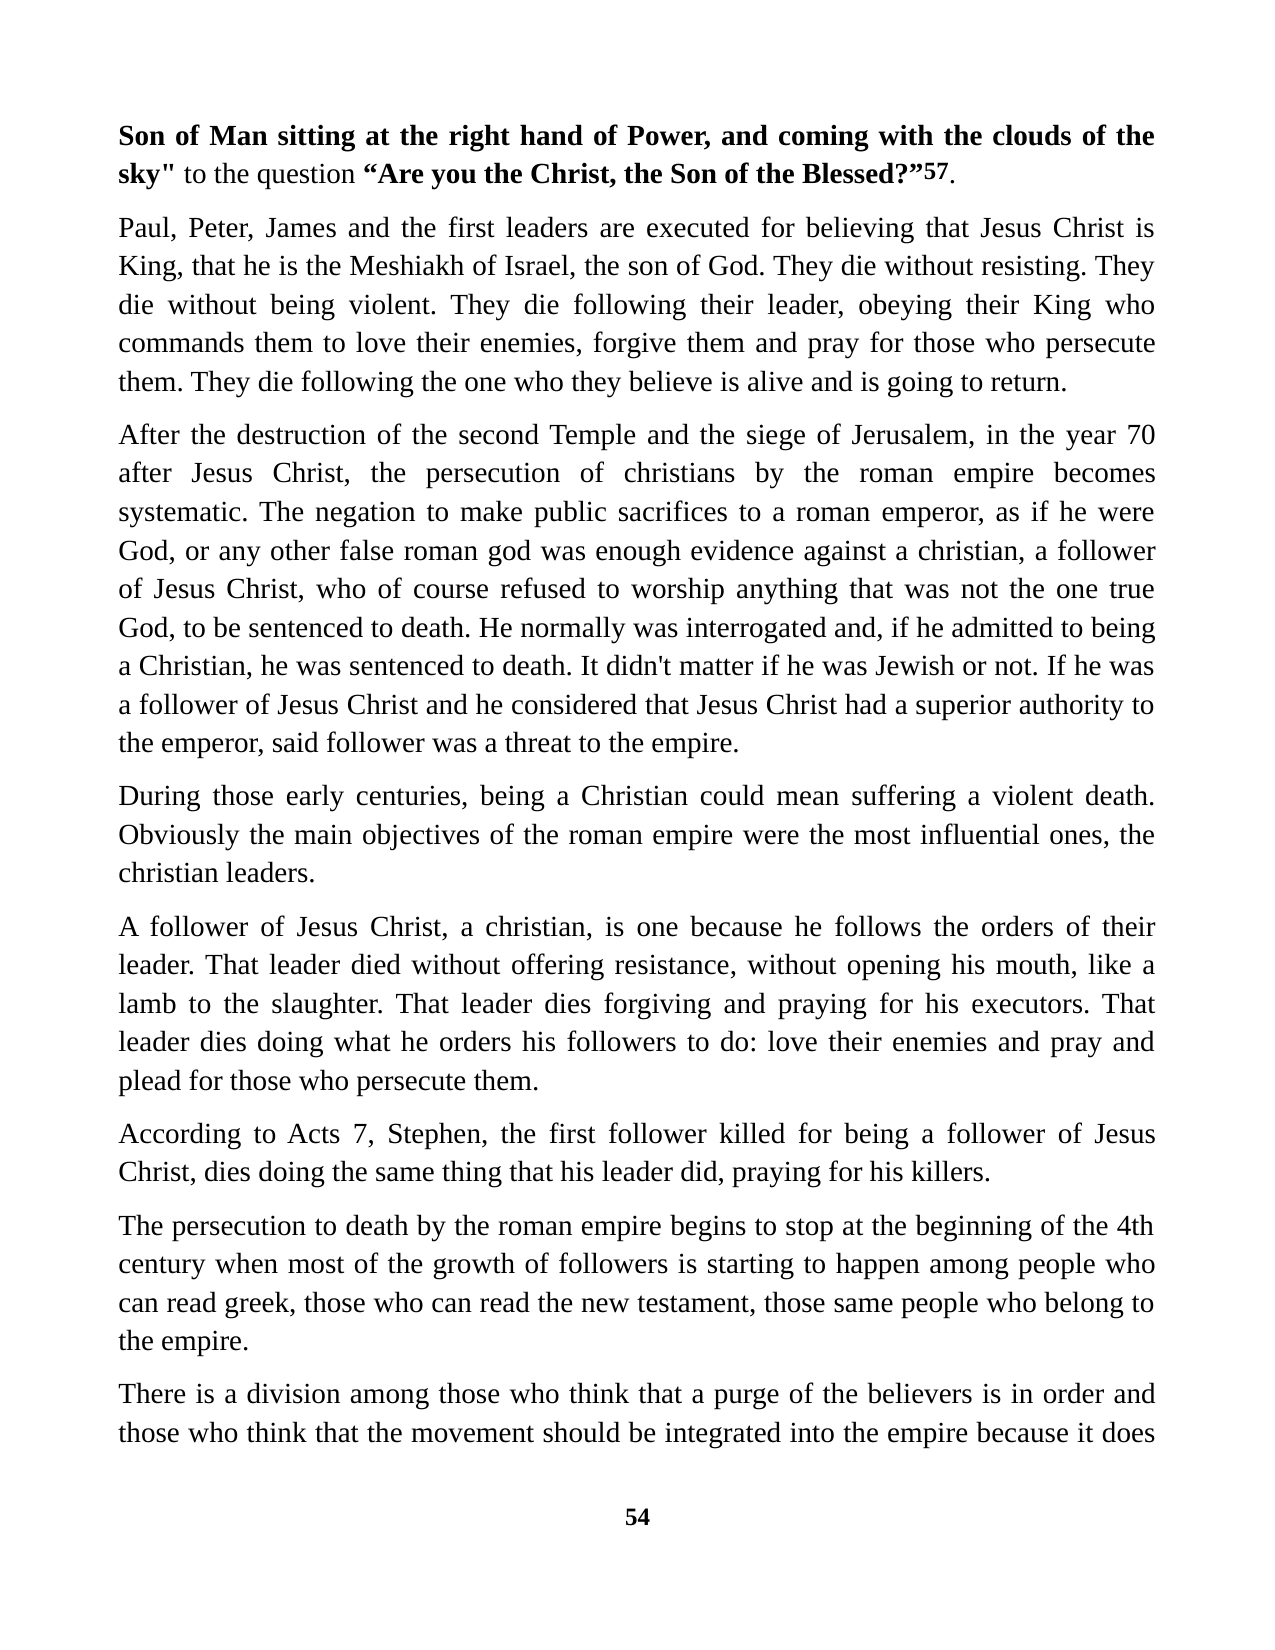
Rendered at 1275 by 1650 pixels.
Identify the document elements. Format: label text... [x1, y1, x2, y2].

text The persecution to death by the roman empire begins to stop at the beginning of the 4th century when most of the growth of followers is starting to happen among people who can read greek, those who can read the new testament, those same people who belong to the empire. [118, 1208, 1157, 1357]
text During those early centuries, being a Christian could mean suffering a violent death. Obviously the main objectives of the roman empire were the most influential ones, the christian leaders. [118, 778, 1157, 889]
text Son of Man sitting at the right hand of Power, and coming with the clouds of the sky" to the question “Are you the Christ, the Son of the Blessed?”. [118, 118, 1157, 190]
text After the destruction of the second Temple and the siege of Jerusalem, in the year 70 after Jesus Christ, the persecution of christians by the roman empire becomes systematic. The negation to make public sacrifices to a roman emperor, as if he were God, or any other false roman god was enough evidence against a christian, a follower of Jesus Christ, who of course refused to worship anything that was not the one true God, to be sentenced to death. He normally was interrogated and, if he admitted to being a Christian, he was sentenced to death. It didn't matter if he was Jewish or not. If he was a follower of Jesus Christ and he considered that Jesus Christ had a superior authority to the emperor, said follower was a threat to the empire. [118, 417, 1157, 759]
text There is a division among those who think that a purge of the believers is in order and those who think that the movement should be integrated into the empire because it does [118, 1376, 1157, 1448]
text A follower of Jesus Christ, a christian, is one because he follows the orders of their leader. That leader died without offering resistance, without opening his mouth, like a lamb to the slaughter. That leader dies forgiving and praying for his executors. That leader dies doing what he orders his followers to do: love their enemies and pray and plead for those who persecute them. [118, 909, 1157, 1096]
text According to Acts 7, Stephen, the first follower killed for being a follower of Jesus Christ, dies doing the same thing that his leader did, praying for his killers. [118, 1116, 1157, 1188]
text Paul, Peter, James and the first leaders are executed for believing that Jesus Christ is King, that he is the Meshiakh of Israel, the son of God. They die without resisting. They die without being violent. They die following their leader, obeying their King who commands them to love their enemies, forgive them and pray for those who persecute them. They die following the one who they believe is alive and is going to return. [118, 210, 1157, 397]
